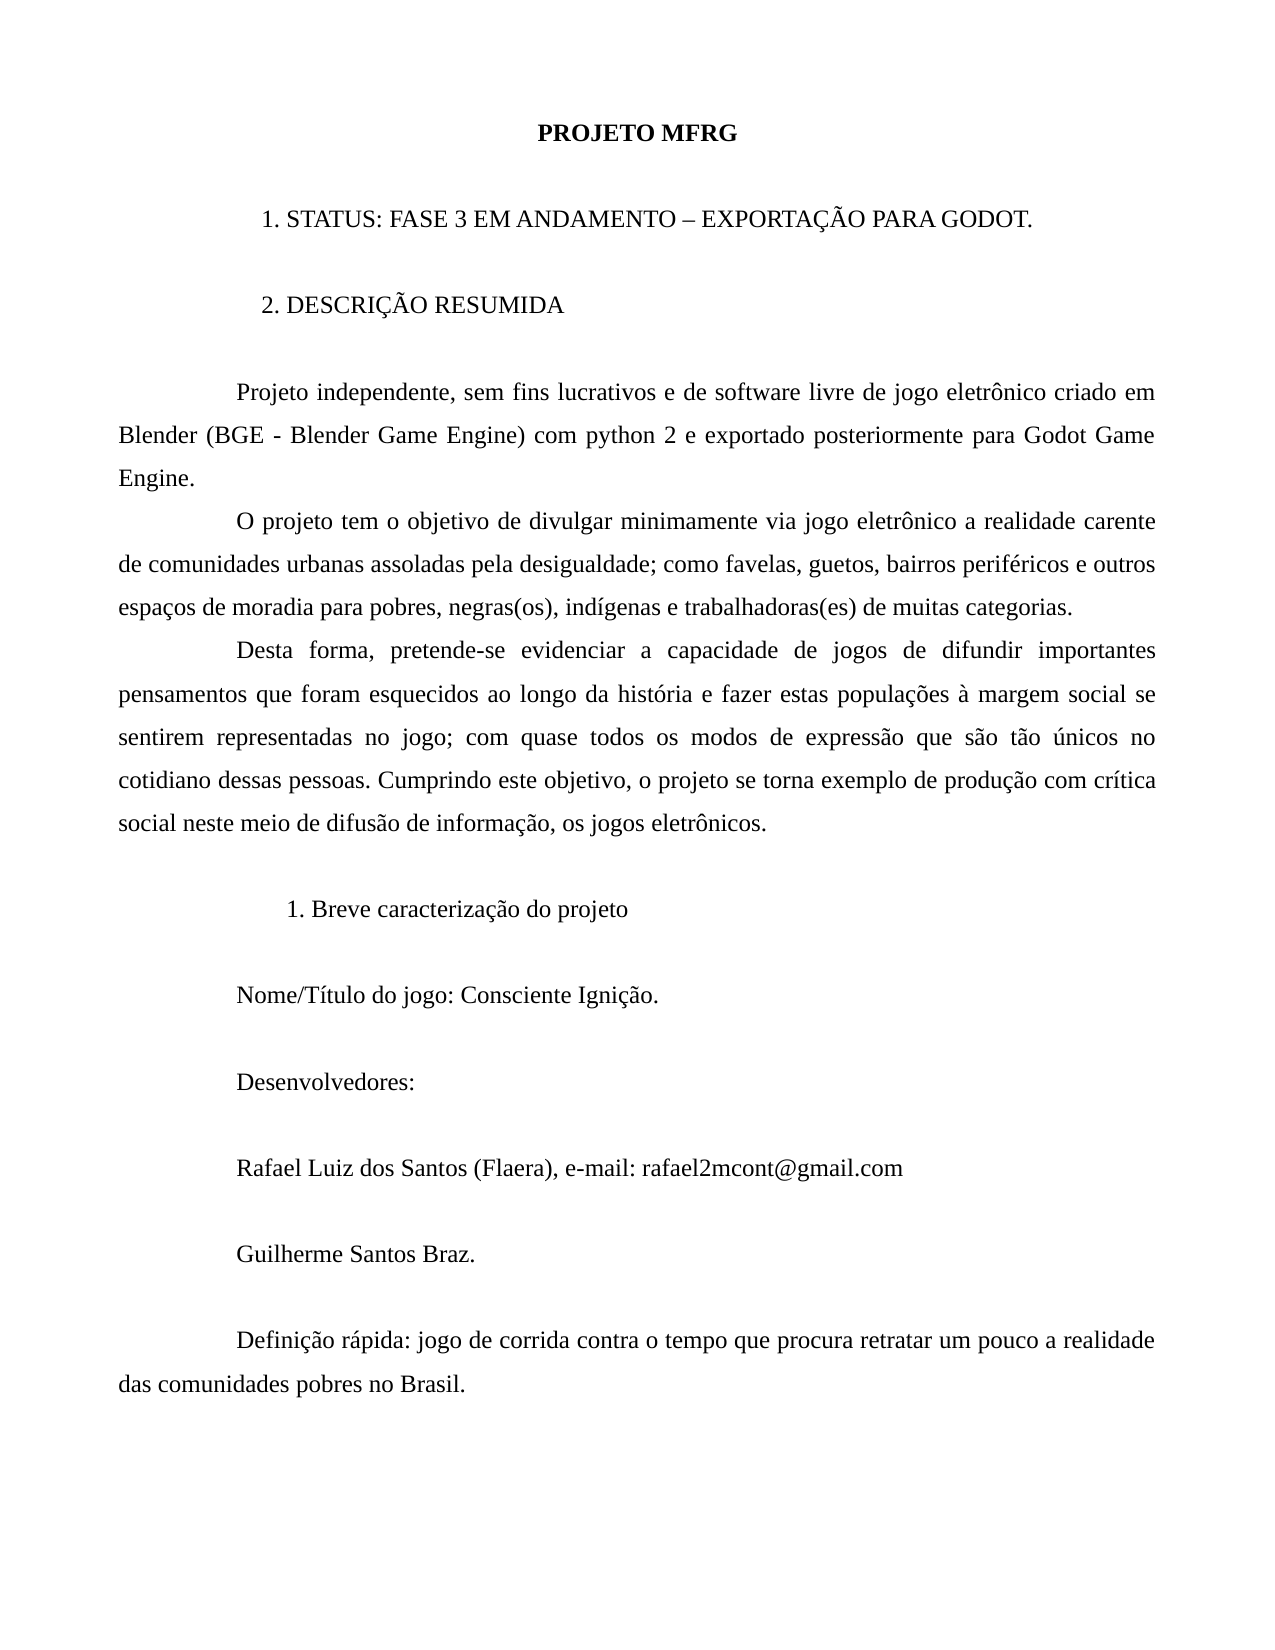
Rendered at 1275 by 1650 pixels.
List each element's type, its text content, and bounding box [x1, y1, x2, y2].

text O projeto tem o objetivo de divulgar minimamente via jogo eletrônico a realidade carente de comunidades urbanas assoladas pela desigualdade; como favelas, guetos, bairros periféricos e outros espaços de moradia para pobres, negras(os), indígenas e trabalhadoras(es) de muitas categorias. [118, 506, 1157, 621]
text Guilherme Santos Braz. [118, 1239, 1157, 1268]
text Desenvolvedores: [118, 1067, 1157, 1096]
text 1. STATUS: FASE 3 EM ANDAMENTO – EXPORTAÇÃO PARA GODOT. [118, 204, 1157, 233]
text Nome/Título do jogo: Consciente Ignição. [118, 981, 1157, 1009]
text 2. DESCRIÇÃO RESUMIDA [118, 291, 1157, 319]
text Rafael Luiz dos Santos (Flaera), e-mail: rafael2mcont@gmail.com [118, 1153, 1157, 1182]
text 1. Breve caracterização do projeto [118, 894, 1157, 923]
list PROJETO MFRG [118, 118, 1157, 147]
text Definição rápida: jogo de corrida contra o tempo que procura retratar um pouco a realidade das comunidades pobres no Brasil. [118, 1326, 1157, 1397]
text Desta forma, pretende-se evidenciar a capacidade de jogos de difundir importantes pensamentos que foram esquecidos ao longo da história e fazer estas populações à margem social se sentirem representadas no jogo; com quase todos os modos de expressão que são tão únicos no cotidiano dessas pessoas. Cumprindo este objetivo, o projeto se torna exemplo de produção com crítica social neste meio de difusão de informação, os jogos eletrônicos. [118, 636, 1157, 837]
text Projeto independente, sem fins lucrativos e de software livre de jogo eletrônico criado em Blender (BGE - Blender Game Engine) com python 2 e exportado posteriormente para Godot Game Engine. [118, 377, 1157, 492]
